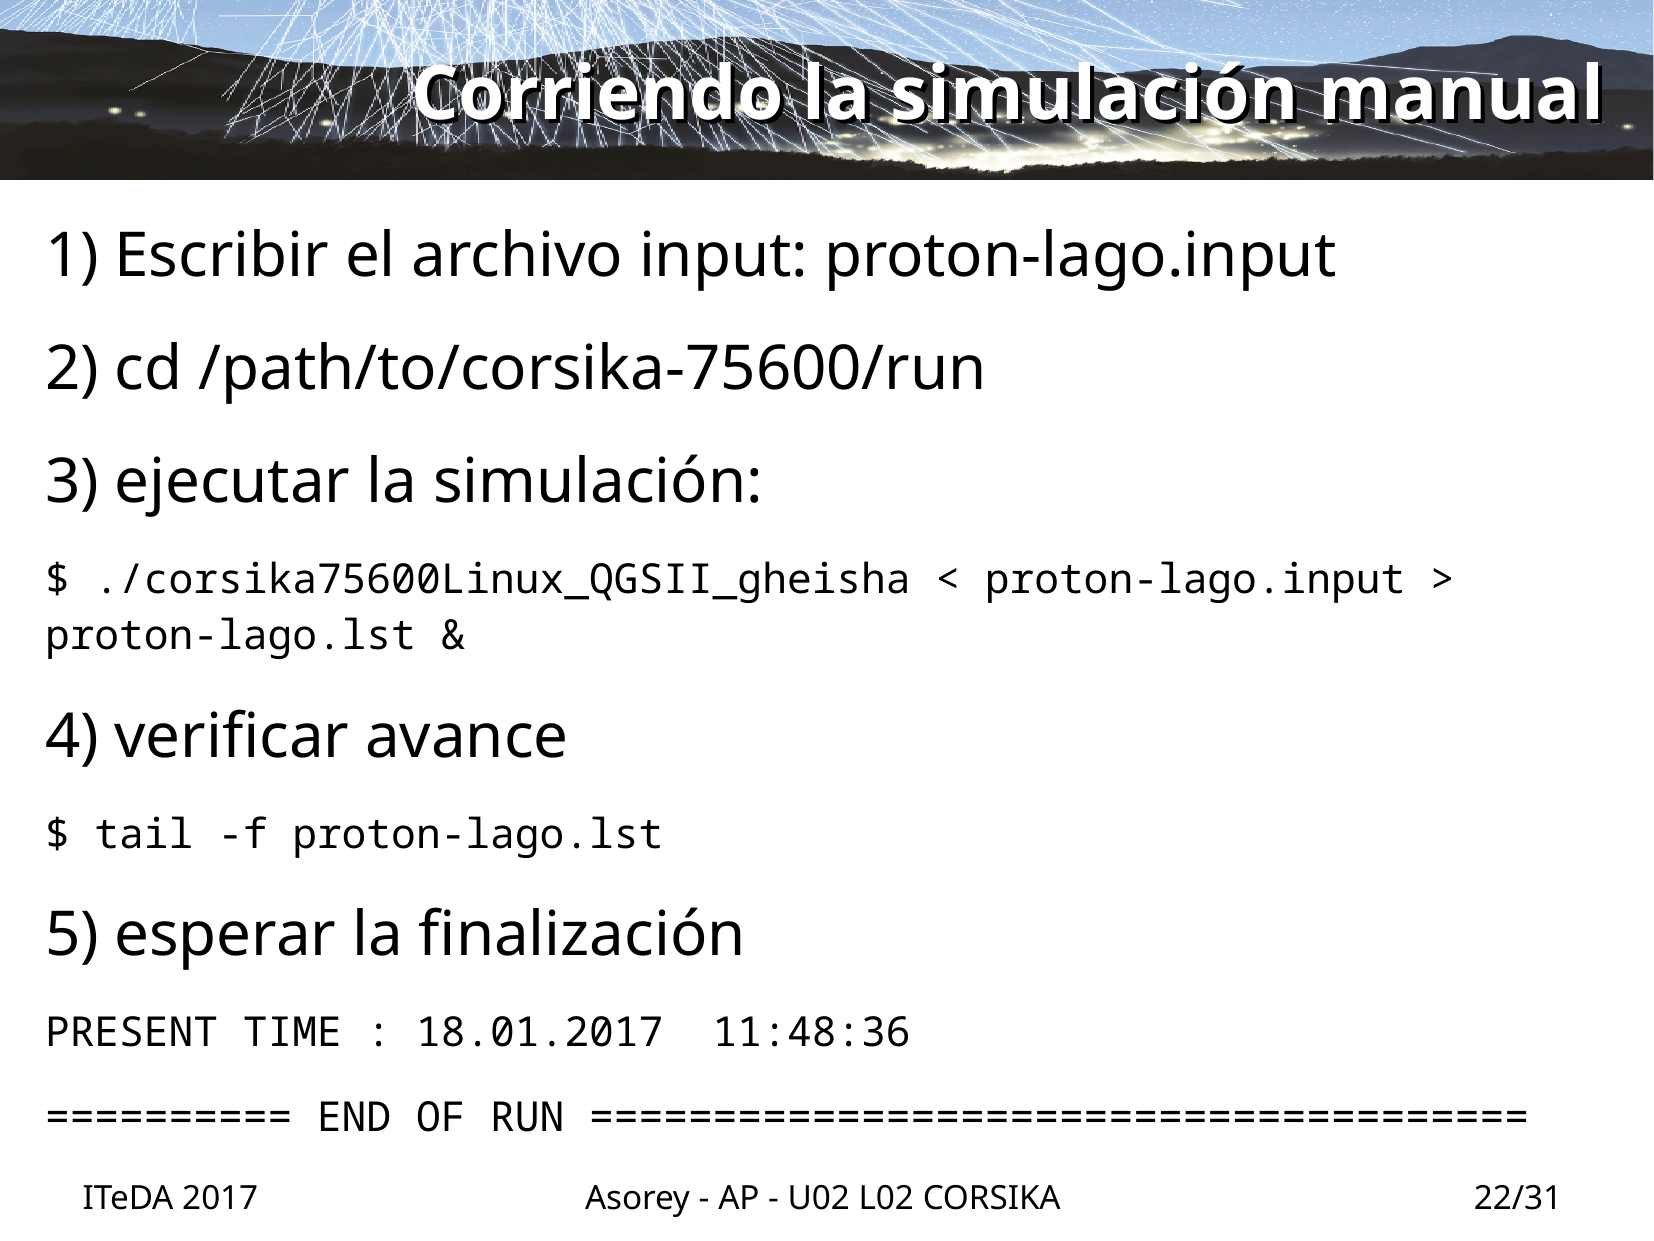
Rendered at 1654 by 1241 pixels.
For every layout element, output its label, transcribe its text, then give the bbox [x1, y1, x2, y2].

list 1) Escribir el archivo input: proton-lago.input 2) cd /path/to/corsika-75600/run 3) ejecutar la simulación: $ ./corsika75600Linux_QGSII_gheisha < proton-lago.input > proton-lago.lst & 4) verificar avance $ tail -f proton-lago.lst 5) esperar la finalización PRESENT TIME : 18.01.2017 11:48:36 ========== END OF RUN ====================================== [45, 210, 1606, 1156]
title Corriendo la simulación manual [45, 15, 1606, 166]
picture [0, 0, 1654, 180]
